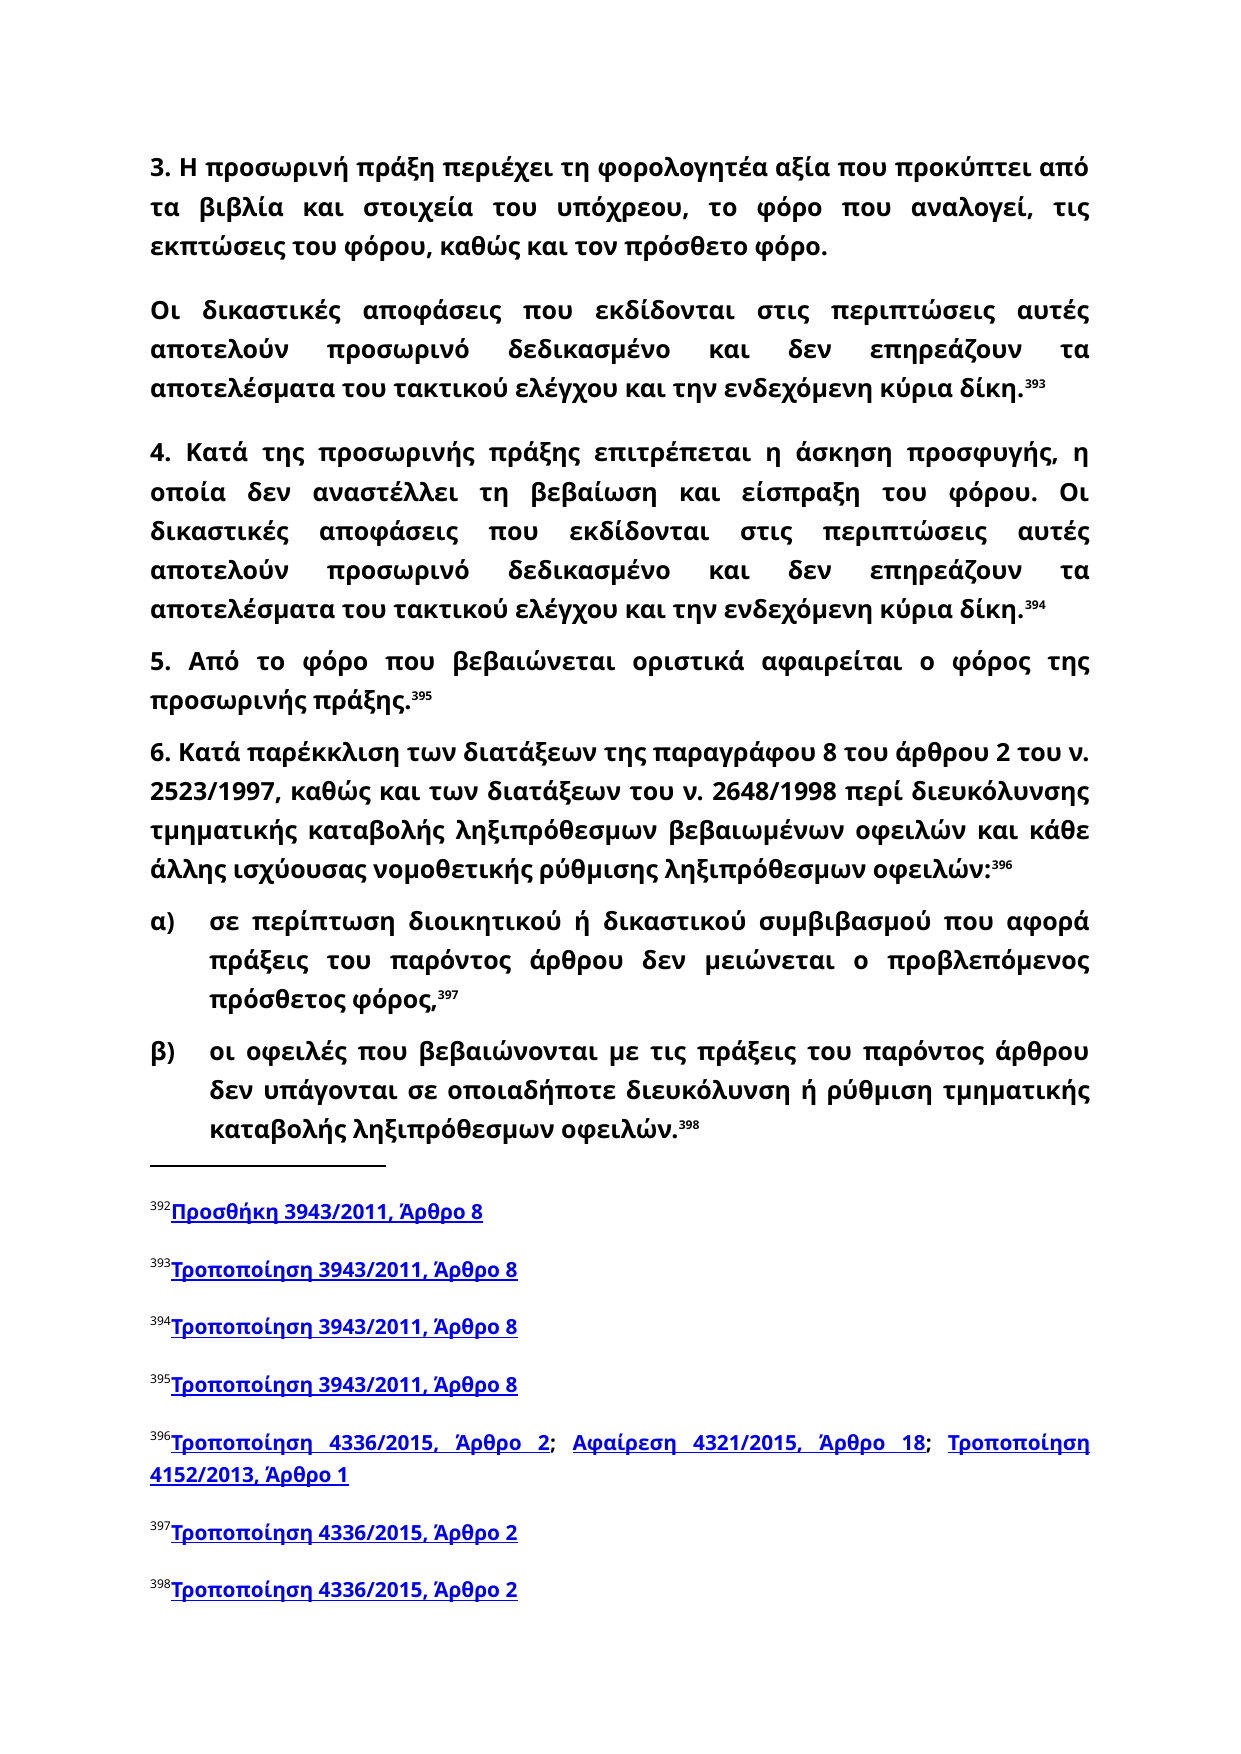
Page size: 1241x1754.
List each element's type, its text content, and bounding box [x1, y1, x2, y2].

list β) οι οφειλές που βεβαιώνονται με τις πράξεις του παρόντος άρθρου δεν υπάγονται σε οποιαδήποτε διευκόλυνση ή ρύθμιση τμηματικής καταβολής ληξιπρόθεσμων οφειλών. [150, 1033, 1090, 1146]
text 5. Από το φόρο που βεβαιώνεται οριστικά αφαιρείται ο φόρος της προσωρινής πράξης. [150, 643, 1090, 717]
text Οι δικαστικές αποφάσεις που εκδίδονται στις περιπτώσεις αυτές αποτελούν προσωρινό δεδικασμένο και δεν επηρεάζουν τα αποτελέσματα του τακτικού ελέγχου και την ενδεχόμενη κύρια δίκη. [150, 292, 1090, 405]
text Τροποποίηση 4336/2015, Άρθρο 2 [150, 1518, 1090, 1546]
text Τροποποίηση 3943/2011, Άρθρο 8 [150, 1312, 1090, 1341]
text Τροποποίηση 4336/2015, Άρθρο 2 [150, 1576, 1090, 1604]
text Προσθήκη 3943/2011, Άρθρο 8 [150, 1197, 1090, 1226]
text 4. Κατά της προσωρινής πράξης επιτρέπεται η άσκηση προσφυγής, η οποία δεν αναστέλλει τη βεβαίωση και είσπραξη του φόρου. Οι δικαστικές αποφάσεις που εκδίδονται στις περιπτώσεις αυτές αποτελούν προσωρινό δεδικασμένο και δεν επηρεάζουν τα αποτελέσματα του τακτικού ελέγχου και την ενδεχόμενη κύρια δίκη. [150, 435, 1090, 626]
list α) σε περίπτωση διοικητικού ή δικαστικού συμβιβασμού που αφορά πράξεις του παρόντος άρθρου δεν μειώνεται ο προβλεπόμενος πρόσθετος φόρος, [150, 903, 1090, 1016]
text Τροποποίηση 3943/2011, Άρθρο 8 [150, 1255, 1090, 1283]
text Τροποποίηση 3943/2011, Άρθρο 8 [150, 1370, 1090, 1398]
text Τροποποίηση 4336/2015, Άρθρο 2; Αφαίρεση 4321/2015, Άρθρο 18; Τροποποίηση 4152/2013, Άρθρο 1 [150, 1428, 1090, 1489]
text 6. Κατά παρέκκλιση των διατάξεων της παραγράφου 8 του άρθρου 2 του ν. 2523/1997, καθώς και των διατάξεων του ν. 2648/1998 περί διευκόλυνσης τμηματικής καταβολής ληξιπρόθεσμων βεβαιωμένων οφειλών και κάθε άλλης ισχύουσας νομοθετικής ρύθμισης ληξιπρόθεσμων οφειλών: [150, 734, 1090, 886]
text 3. Η προσωρινή πράξη περιέχει τη φορολογητέα αξία που προκύπτει από τα βιβλία και στοιχεία του υπόχρεου, το φόρο που αναλογεί, τις εκπτώσεις του φόρου, καθώς και τον πρόσθετο φόρο. [150, 150, 1090, 262]
